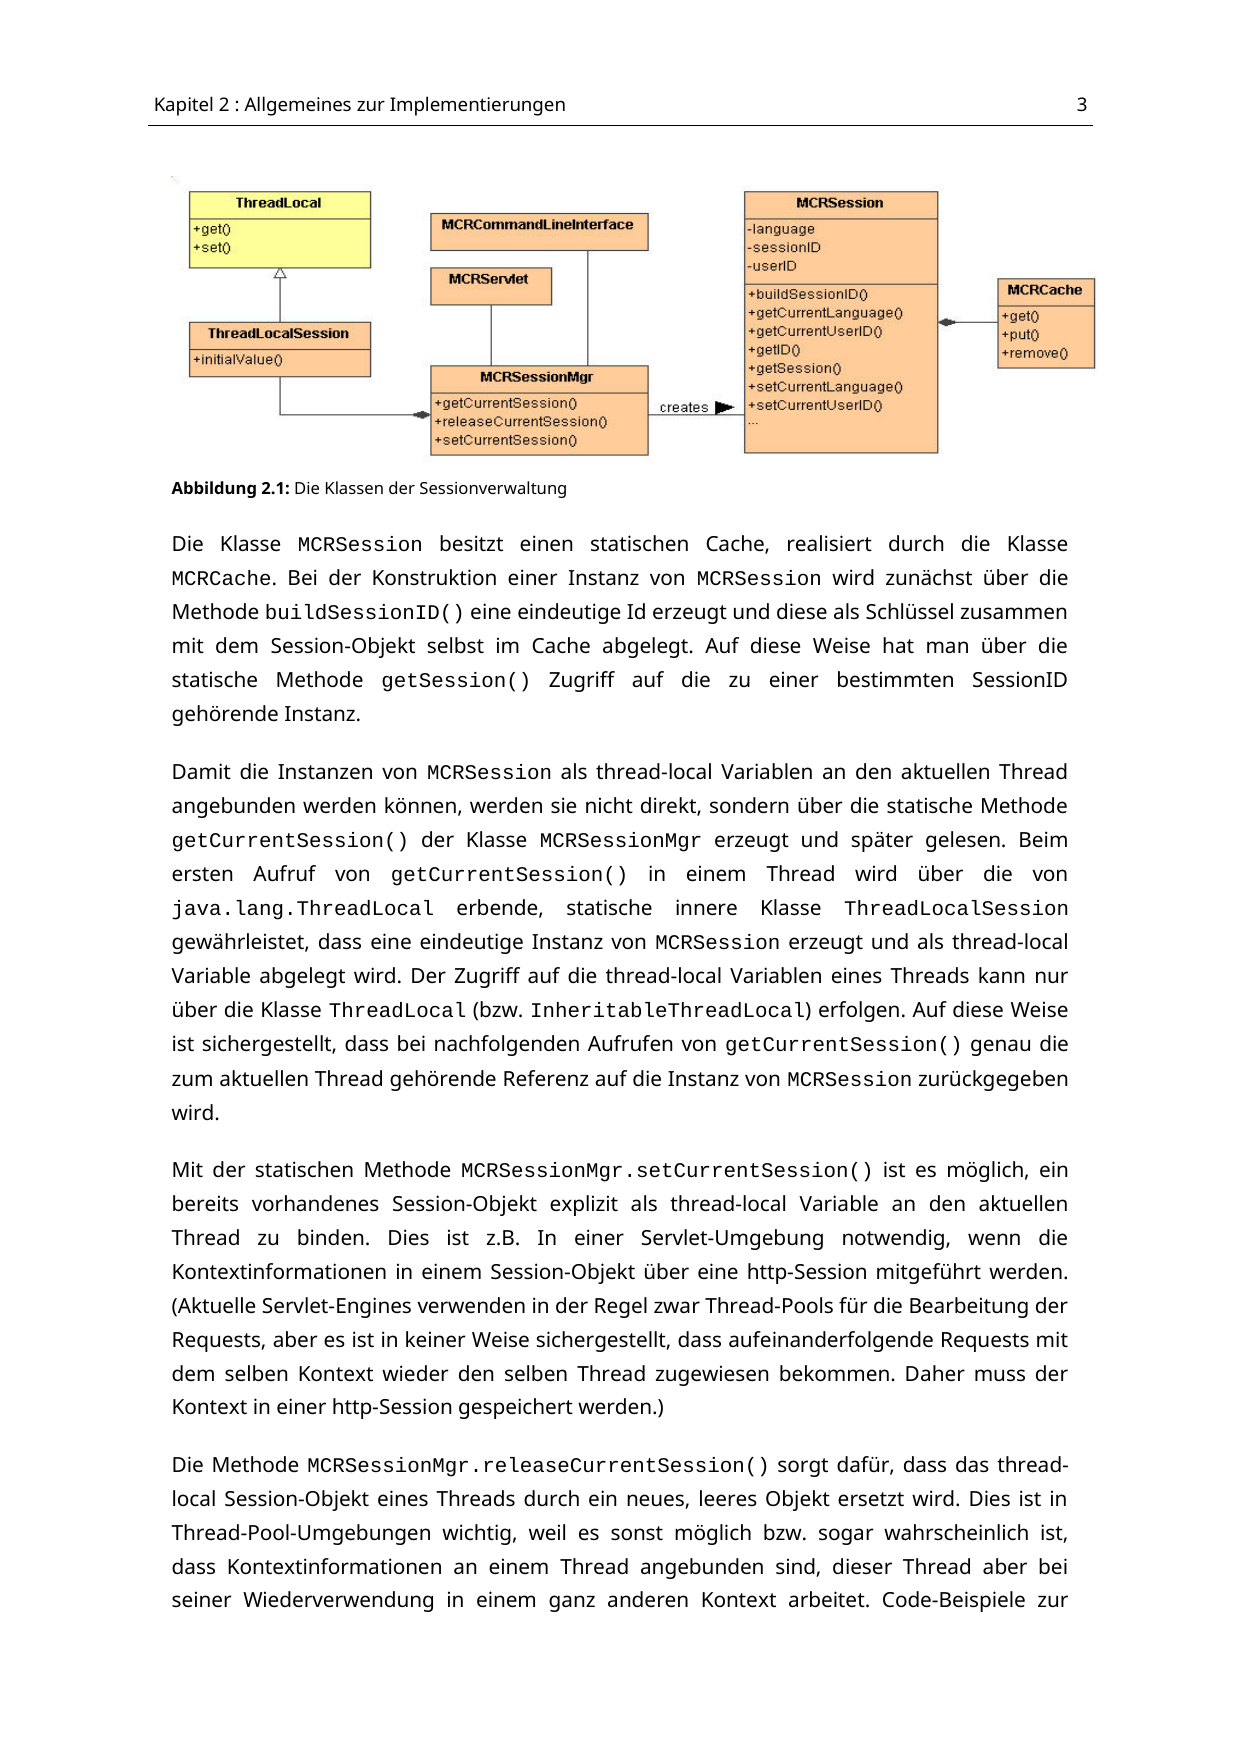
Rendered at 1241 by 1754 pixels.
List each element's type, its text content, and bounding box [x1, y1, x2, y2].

text Abbildung 2.1: Die Klassen der Sessionverwaltung [171, 472, 1120, 499]
text Die Klasse MCRSession besitzt einen statischen Cache, realisiert durch die Klasse MCRCache. Bei der Konstruktion einer Instanz von MCRSession wird zunächst über die Methode buildSessionID() eine eindeutige Id erzeugt und diese als Schlüssel zusammen mit dem Session-Objekt selbst im Cache abgelegt. Auf diese Weise hat man über die statische Methode getSession() Zugriff auf die zu einer bestimmten SessionID gehörende Instanz. [171, 499, 1069, 728]
text Mit der statischen Methode MCRSessionMgr.setCurrentSession() ist es möglich, ein bereits vorhandenes Session-Objekt explizit als thread-local Variable an den aktuellen Thread zu binden. Dies ist z.B. In einer Servlet-Umgebung notwendig, wenn die Kontextinformationen in einem Session-Objekt über eine http-Session mitgeführt werden. (Aktuelle Servlet-Engines verwenden in der Regel zwar Thread-Pools für die Bearbeitung der Requests, aber es ist in keiner Weise sichergestellt, dass aufeinanderfolgende Requests mit dem selben Kontext wieder den selben Thread zugewiesen bekommen. Daher muss der Kontext in einer http-Session gespeichert werden.) [171, 1155, 1069, 1421]
picture [171, 176, 1117, 472]
text Damit die Instanzen von MCRSession als thread-local Variablen an den aktuellen Thread angebunden werden können, werden sie nicht direkt, sondern über die statische Methode getCurrentSession() der Klasse MCRSessionMgr erzeugt und später gelesen. Beim ersten Aufruf von getCurrentSession() in einem Thread wird über die von java.lang.ThreadLocal erbende, statische innere Klasse ThreadLocalSession gewährleistet, dass eine eindeutige Instanz von MCRSession erzeugt und als thread-local Variable abgelegt wird. Der Zugriff auf die thread-local Variablen eines Threads kann nur über die Klasse ThreadLocal (bzw. InheritableThreadLocal) erfolgen. Auf diese Weise ist sichergestellt, dass bei nachfolgenden Aufrufen von getCurrentSession() genau die zum aktuellen Thread gehörende Referenz auf die Instanz von MCRSession zurückgegeben wird. [171, 757, 1069, 1126]
text Die Methode MCRSessionMgr.releaseCurrentSession() sorgt dafür, dass das thread-local Session-Objekt eines Threads durch ein neues, leeres Objekt ersetzt wird. Dies ist in Thread-Pool-Umgebungen wichtig, weil es sonst möglich bzw. sogar wahrscheinlich ist, dass Kontextinformationen an einem Thread angebunden sind, dieser Thread aber bei seiner Wiederverwendung in einem ganz anderen Kontext arbeitet. Code-Beispiele zur [171, 1450, 1069, 1614]
text [148, 148, 1144, 499]
